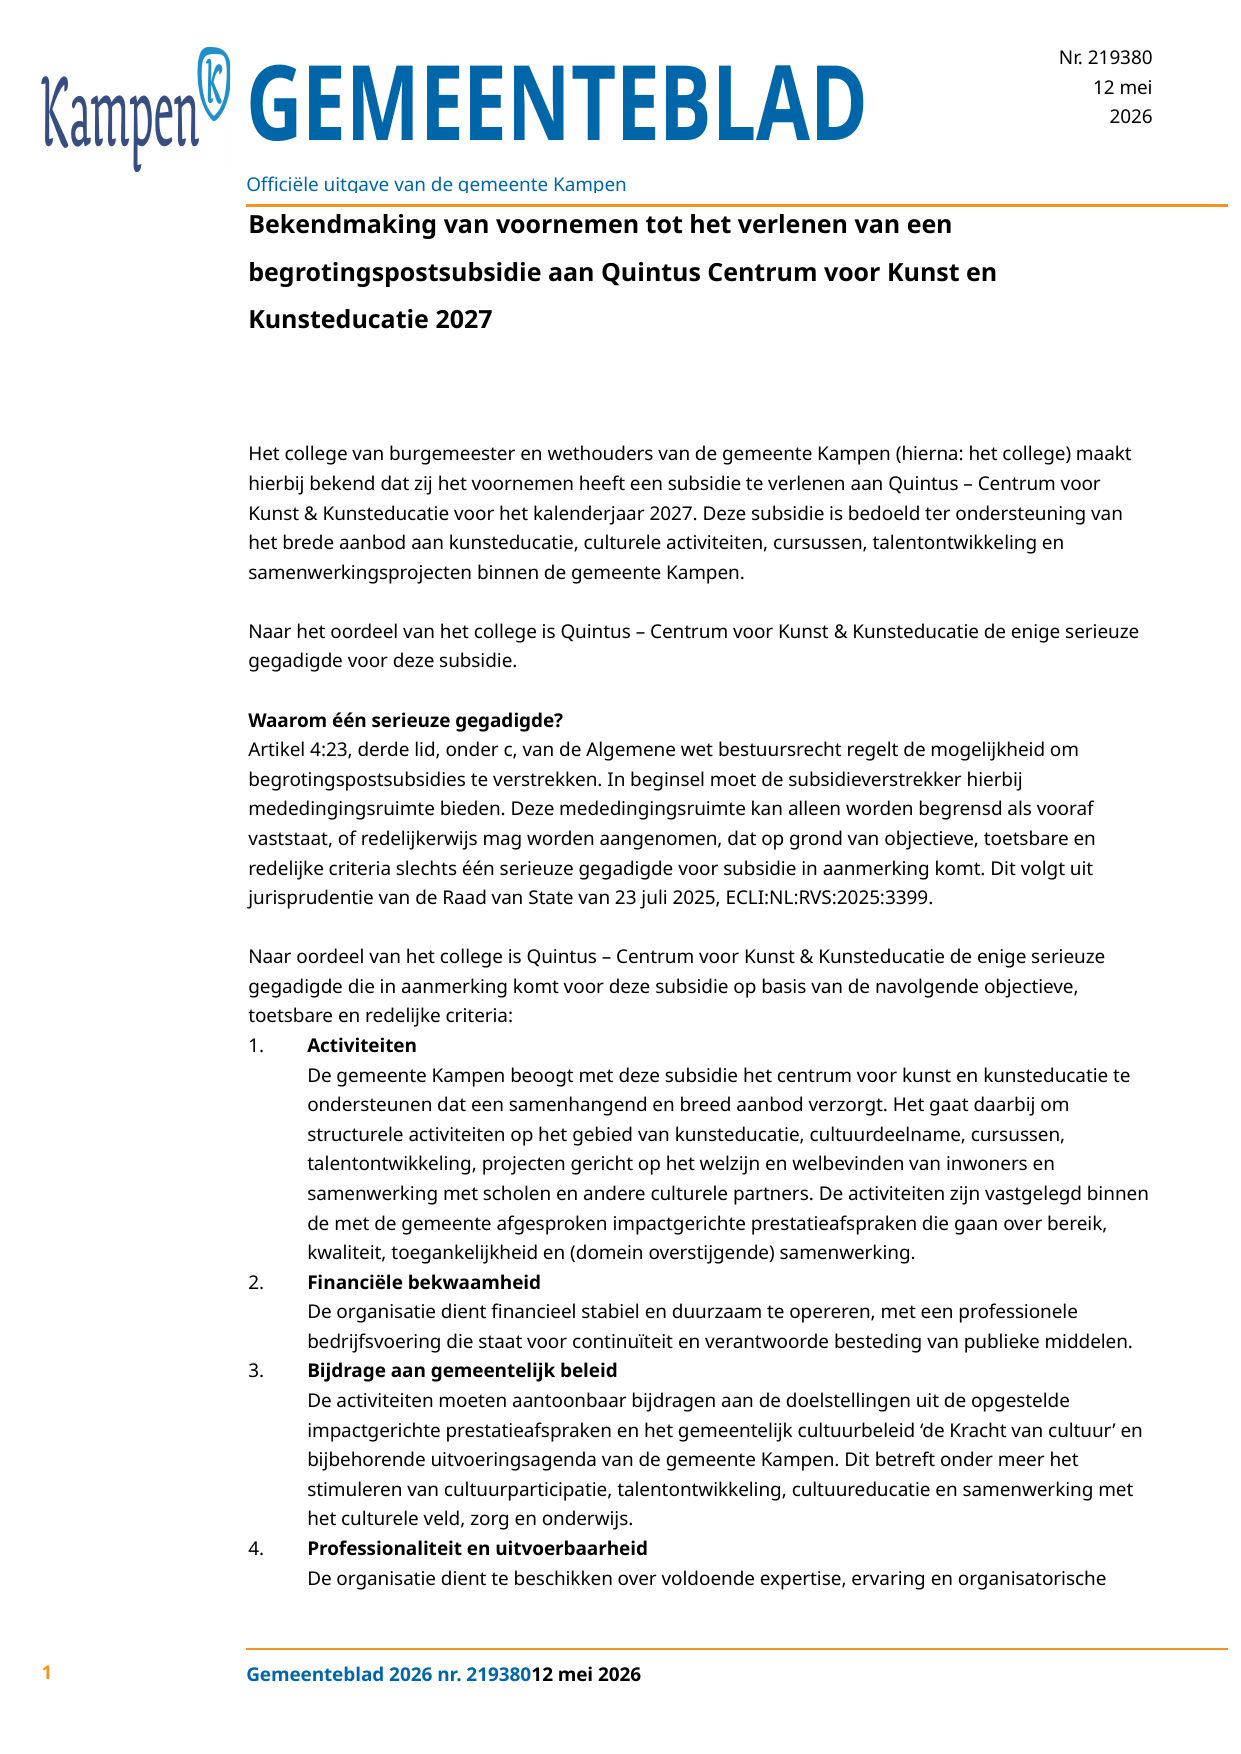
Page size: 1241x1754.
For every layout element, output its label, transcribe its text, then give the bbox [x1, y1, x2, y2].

list De organisatie dient te beschikken over voldoende expertise, ervaring en organisatorische [248, 1565, 1152, 1590]
list Financiële bekwaamheid [248, 1269, 1152, 1294]
list De gemeente Kampen beoogt met deze subsidie het centrum voor kunst en kunsteducatie te ondersteunen dat een samenhangend en breed aanbod verzorgt. Het gaat daarbij om structurele activiteiten op het gebied van kunsteducatie, cultuurdeelname, cursussen, talentontwikkeling, projecten gericht op het welzijn en welbevinden van inwoners en samenwerking met scholen en andere culturele partners. De activiteiten zijn vastgelegd binnen de met de gemeente afgesproken impactgerichte prestatieafspraken die gaan over bereik, kwaliteit, toegankelijkheid en (domein overstijgende) samenwerking. [248, 1062, 1152, 1265]
list Activiteiten [248, 1032, 1152, 1058]
list Bijdrage aan gemeentelijk beleid [248, 1358, 1152, 1383]
text Naar oordeel van het college is Quintus – Centrum voor Kunst & Kunsteducatie de enige serieuze gegadigde die in aanmerking komt voor deze subsidie op basis van de navolgende objectieve, toetsbare en redelijke criteria: [248, 943, 1152, 1028]
text Bekendmaking van voornemen tot het verlenen van een begrotingspostsubsidie aan Quintus Centrum voor Kunst en Kunsteducatie 2027 [248, 207, 1152, 336]
list Professionaliteit en uitvoerbaarheid [248, 1535, 1152, 1561]
text Naar het oordeel van het college is Quintus – Centrum voor Kunst & Kunsteducatie de enige serieuze gegadigde voor deze subsidie. [248, 618, 1152, 673]
text Artikel 4:23, derde lid, onder c, van de Algemene wet bestuursrecht regelt de mogelijkheid om begrotingspostsubsidies te verstrekken. In beginsel moet de subsidieverstrekker hierbij mededingingsruimte bieden. Deze mededingingsruimte kan alleen worden begrensd als vooraf vaststaat, of redelijkerwijs mag worden aangenomen, dat op grond van objectieve, toetsbare en redelijke criteria slechts één serieuze gegadigde voor subsidie in aanmerking komt. Dit volgt uit jurisprudentie van de Raad van State van 23 juli 2025, ECLI:NL:RVS:2025:3399. [248, 736, 1152, 910]
text Waarom één serieuze gegadigde? [248, 707, 1152, 732]
picture [41, 47, 231, 172]
list De activiteiten moeten aantoonbaar bijdragen aan de doelstellingen uit de opgestelde impactgerichte prestatieafspraken en het gemeentelijk cultuurbeleid ‘de Kracht van cultuur’ en bijbehorende uitvoeringsagenda van de gemeente Kampen. Dit betreft onder meer het stimuleren van cultuurparticipatie, talentontwikkeling, cultuureducatie en samenwerking met het culturele veld, zorg en onderwijs. [248, 1387, 1152, 1531]
text Het college van burgemeester en wethouders van de gemeente Kampen (hierna: het college) maakt hierbij bekend dat zij het voornemen heeft een subsidie te verlenen aan Quintus – Centrum voor Kunst & Kunsteducatie voor het kalenderjaar 2027. Deze subsidie is bedoeld ter ondersteuning van het brede aanbod aan kunsteducatie, culturele activiteiten, cursussen, talentontwikkeling en samenwerkingsprojecten binnen de gemeente Kampen. [248, 441, 1152, 584]
list De organisatie dient financieel stabiel en duurzaam te opereren, met een professionele bedrijfsvoering die staat voor continuïteit en verantwoorde besteding van publieke middelen. [248, 1298, 1152, 1354]
